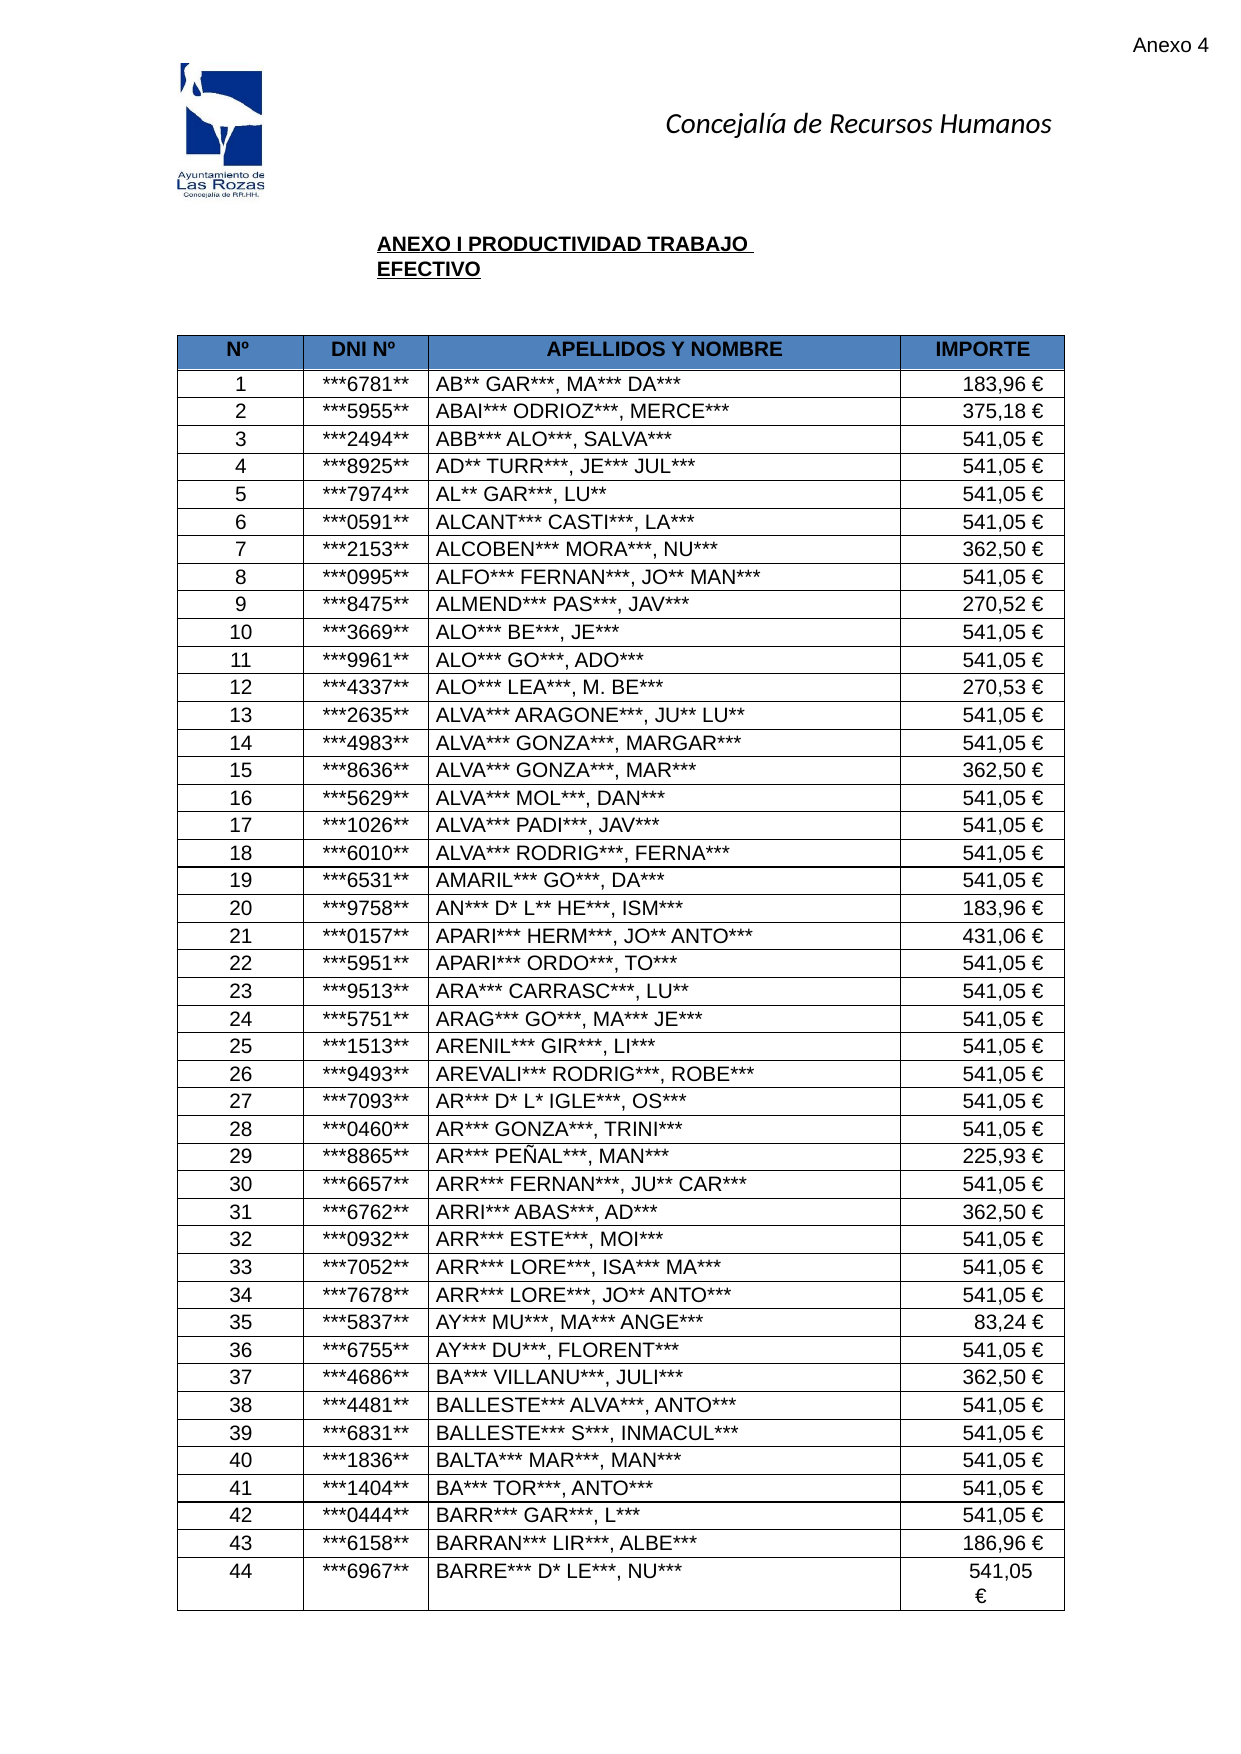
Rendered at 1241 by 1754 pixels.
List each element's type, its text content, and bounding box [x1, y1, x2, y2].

table_cell AB** GAR***, MA*** DA*** [429, 371, 900, 397]
table_cell 32 [178, 1226, 303, 1253]
table_cell ***3669** [304, 619, 428, 646]
table_cell 186,96 € [901, 1530, 1064, 1557]
table_cell 541,05 € [901, 1392, 1064, 1418]
table_cell 362,50 € [901, 757, 1064, 784]
table_cell ***6967** [304, 1558, 428, 1610]
table_cell ***7052** [304, 1254, 428, 1281]
table_cell ***0157** [304, 923, 428, 949]
table_cell 14 [178, 730, 303, 756]
table_cell 541,05 € [901, 1558, 1064, 1610]
table_cell ALVA*** GONZA***, MAR*** [429, 757, 900, 784]
table_cell 44 [178, 1558, 303, 1610]
table_cell ALVA*** MOL***, DAN*** [429, 785, 900, 811]
table_cell 16 [178, 785, 303, 811]
table_cell 21 [178, 923, 303, 949]
table_cell ***0460** [304, 1116, 428, 1142]
table_cell 25 [178, 1033, 303, 1060]
table_cell 30 [178, 1171, 303, 1198]
table_cell 541,05 € [901, 1254, 1064, 1281]
table_cell ABAI*** ODRIOZ***, MERCE*** [429, 398, 900, 425]
table_cell 362,50 € [901, 536, 1064, 563]
table_cell 362,50 € [901, 1364, 1064, 1391]
table_cell ALVA*** PADI***, JAV*** [429, 812, 900, 839]
table_cell 541,05 € [901, 426, 1064, 452]
table_cell 29 [178, 1144, 303, 1170]
table_cell 362,50 € [901, 1199, 1064, 1225]
table_cell 41 [178, 1475, 303, 1501]
table_cell ***9493** [304, 1061, 428, 1087]
table_cell 36 [178, 1337, 303, 1363]
table_cell 541,05 € [901, 1282, 1064, 1308]
table_cell BARRAN*** LIR***, ALBE*** [429, 1530, 900, 1557]
table_cell AN*** D* L** HE***, ISM*** [429, 895, 900, 922]
table_cell AMARIL*** GO***, DA*** [429, 868, 900, 894]
table_cell ALFO*** FERNAN***, JO** MAN*** [429, 564, 900, 590]
table_cell 375,18 € [901, 398, 1064, 425]
table_cell ***7678** [304, 1282, 428, 1308]
table_cell 541,05 € [901, 1088, 1064, 1115]
table_cell ***2635** [304, 702, 428, 728]
table_cell 270,52 € [901, 591, 1064, 618]
table_cell ALVA*** RODRIG***, FERNA*** [429, 840, 900, 866]
table_cell 12 [178, 674, 303, 701]
table_cell ***5837** [304, 1309, 428, 1336]
table_cell 35 [178, 1309, 303, 1336]
table_header APELLIDOS Y NOMBRE [429, 336, 900, 369]
table_cell 541,05 € [901, 785, 1064, 811]
table_cell ***5955** [304, 398, 428, 425]
table_cell AR*** D* L* IGLE***, OS*** [429, 1088, 900, 1115]
table_cell 33 [178, 1254, 303, 1281]
table_cell ***4481** [304, 1392, 428, 1418]
table_cell ARAG*** GO***, MA*** JE*** [429, 1006, 900, 1032]
table_cell 18 [178, 840, 303, 866]
table_cell ARR*** LORE***, ISA*** MA*** [429, 1254, 900, 1281]
table_cell 270,53 € [901, 674, 1064, 701]
table_cell 183,96 € [901, 895, 1064, 922]
table_cell BA*** TOR***, ANTO*** [429, 1475, 900, 1501]
table_cell ALVA*** ARAGONE***, JU** LU** [429, 702, 900, 728]
table_cell ARR*** FERNAN***, JU** CAR*** [429, 1171, 900, 1198]
table_cell 3 [178, 426, 303, 452]
table_cell BARR*** GAR***, L*** [429, 1503, 900, 1529]
table_cell ***4983** [304, 730, 428, 756]
table_cell AD** TURR***, JE*** JUL*** [429, 454, 900, 480]
table_cell 225,93 € [901, 1144, 1064, 1170]
table_cell 83,24 € [901, 1309, 1064, 1336]
table_cell ***6781** [304, 371, 428, 397]
table_cell ***6762** [304, 1199, 428, 1225]
table_cell 541,05 € [901, 619, 1064, 646]
table_cell 10 [178, 619, 303, 646]
table_cell 541,05 € [901, 1420, 1064, 1446]
table_cell ***0591** [304, 509, 428, 535]
table_cell 28 [178, 1116, 303, 1142]
table_cell ARR*** ESTE***, MOI*** [429, 1226, 900, 1253]
table_cell ARR*** LORE***, JO** ANTO*** [429, 1282, 900, 1308]
table_cell ALO*** GO***, ADO*** [429, 647, 900, 673]
table_cell 541,05 € [901, 509, 1064, 535]
table_cell 541,05 € [901, 1447, 1064, 1474]
table_cell ***1404** [304, 1475, 428, 1501]
table_cell 541,05 € [901, 454, 1064, 480]
table_cell ***9961** [304, 647, 428, 673]
table_cell ***0444** [304, 1503, 428, 1529]
table_cell ***1026** [304, 812, 428, 839]
table_cell ***6831** [304, 1420, 428, 1446]
table_cell ***6010** [304, 840, 428, 866]
table_cell BARRE*** D* LE***, NU*** [429, 1558, 900, 1610]
table_cell ***0932** [304, 1226, 428, 1253]
table_header IMPORTE [901, 336, 1064, 369]
table_cell 541,05 € [901, 1061, 1064, 1087]
table_cell 42 [178, 1503, 303, 1529]
table_cell ***1513** [304, 1033, 428, 1060]
table_cell 541,05 € [901, 868, 1064, 894]
table_cell 23 [178, 978, 303, 1004]
table_cell ***9513** [304, 978, 428, 1004]
table_cell 20 [178, 895, 303, 922]
table_cell ***6531** [304, 868, 428, 894]
table_cell AR*** GONZA***, TRINI*** [429, 1116, 900, 1142]
table_cell 541,05 € [901, 702, 1064, 728]
table_cell ***5951** [304, 950, 428, 977]
table_cell ***5751** [304, 1006, 428, 1032]
table_cell BALLESTE*** S***, INMACUL*** [429, 1420, 900, 1446]
table_cell 26 [178, 1061, 303, 1087]
table_cell ***4337** [304, 674, 428, 701]
table_cell 31 [178, 1199, 303, 1225]
table_cell 541,05 € [901, 730, 1064, 756]
table_cell 6 [178, 509, 303, 535]
table_cell 7 [178, 536, 303, 563]
table_cell 11 [178, 647, 303, 673]
table_cell 34 [178, 1282, 303, 1308]
table_cell 541,05 € [901, 1475, 1064, 1501]
table_cell AL** GAR***, LU** [429, 481, 900, 508]
table_cell 183,96 € [901, 371, 1064, 397]
table_cell 4 [178, 454, 303, 480]
table_cell 541,05 € [901, 1116, 1064, 1142]
table_cell ***6657** [304, 1171, 428, 1198]
table_cell ALMEND*** PAS***, JAV*** [429, 591, 900, 618]
table_cell BALLESTE*** ALVA***, ANTO*** [429, 1392, 900, 1418]
table_cell 541,05 € [901, 1226, 1064, 1253]
table_cell ARENIL*** GIR***, LI*** [429, 1033, 900, 1060]
table_cell ***5629** [304, 785, 428, 811]
table_cell 24 [178, 1006, 303, 1032]
table_header Nº [178, 336, 303, 369]
table_cell BALTA*** MAR***, MAN*** [429, 1447, 900, 1474]
table_cell ALVA*** GONZA***, MARGAR*** [429, 730, 900, 756]
table_cell ***8475** [304, 591, 428, 618]
table_cell ***2494** [304, 426, 428, 452]
text ANEXO I PRODUCTIVIDAD TRABAJO EFECTIVO [377, 231, 858, 281]
table_cell 541,05 € [901, 647, 1064, 673]
table_cell ABB*** ALO***, SALVA*** [429, 426, 900, 452]
table_cell 13 [178, 702, 303, 728]
table_cell 15 [178, 757, 303, 784]
table_cell 37 [178, 1364, 303, 1391]
table_cell ***6755** [304, 1337, 428, 1363]
table_cell ***8636** [304, 757, 428, 784]
table_cell 39 [178, 1420, 303, 1446]
table_cell ***2153** [304, 536, 428, 563]
table_cell ALCANT*** CASTI***, LA*** [429, 509, 900, 535]
table_cell 17 [178, 812, 303, 839]
table_cell 431,06 € [901, 923, 1064, 949]
table_cell 541,05 € [901, 812, 1064, 839]
table_cell 541,05 € [901, 1171, 1064, 1198]
table_cell APARI*** ORDO***, TO*** [429, 950, 900, 977]
table_cell 38 [178, 1392, 303, 1418]
table_cell ***9758** [304, 895, 428, 922]
table_cell 541,05 € [901, 950, 1064, 977]
table_cell ***7093** [304, 1088, 428, 1115]
table_cell 43 [178, 1530, 303, 1557]
table_cell BA*** VILLANU***, JULI*** [429, 1364, 900, 1391]
table_cell 541,05 € [901, 564, 1064, 590]
table_cell 9 [178, 591, 303, 618]
table_cell ALO*** LEA***, M. BE*** [429, 674, 900, 701]
table_cell 27 [178, 1088, 303, 1115]
table_cell 541,05 € [901, 1006, 1064, 1032]
table_cell 5 [178, 481, 303, 508]
table_cell AY*** MU***, MA*** ANGE*** [429, 1309, 900, 1336]
table_cell 541,05 € [901, 978, 1064, 1004]
table_cell ***8925** [304, 454, 428, 480]
table_cell ARRI*** ABAS***, AD*** [429, 1199, 900, 1225]
table_cell 541,05 € [901, 1033, 1064, 1060]
table_cell ***8865** [304, 1144, 428, 1170]
table_cell AREVALI*** RODRIG***, ROBE*** [429, 1061, 900, 1087]
table_cell 40 [178, 1447, 303, 1474]
table_cell ***7974** [304, 481, 428, 508]
table_cell AY*** DU***, FLORENT*** [429, 1337, 900, 1363]
table_cell ***0995** [304, 564, 428, 590]
table_cell 8 [178, 564, 303, 590]
table_cell ***1836** [304, 1447, 428, 1474]
table_cell 19 [178, 868, 303, 894]
table_cell 541,05 € [901, 481, 1064, 508]
table_cell AR*** PEÑAL***, MAN*** [429, 1144, 900, 1170]
table_cell 22 [178, 950, 303, 977]
table_cell APARI*** HERM***, JO** ANTO*** [429, 923, 900, 949]
table_cell 541,05 € [901, 1503, 1064, 1529]
table_cell ALCOBEN*** MORA***, NU*** [429, 536, 900, 563]
table_cell ARA*** CARRASC***, LU** [429, 978, 900, 1004]
table_header DNI Nº [304, 336, 428, 369]
table_cell 1 [178, 371, 303, 397]
table_cell 541,05 € [901, 1337, 1064, 1363]
table_cell 2 [178, 398, 303, 425]
table_cell ***6158** [304, 1530, 428, 1557]
table_cell ***4686** [304, 1364, 428, 1391]
table_cell 541,05 € [901, 840, 1064, 866]
table_cell ALO*** BE***, JE*** [429, 619, 900, 646]
